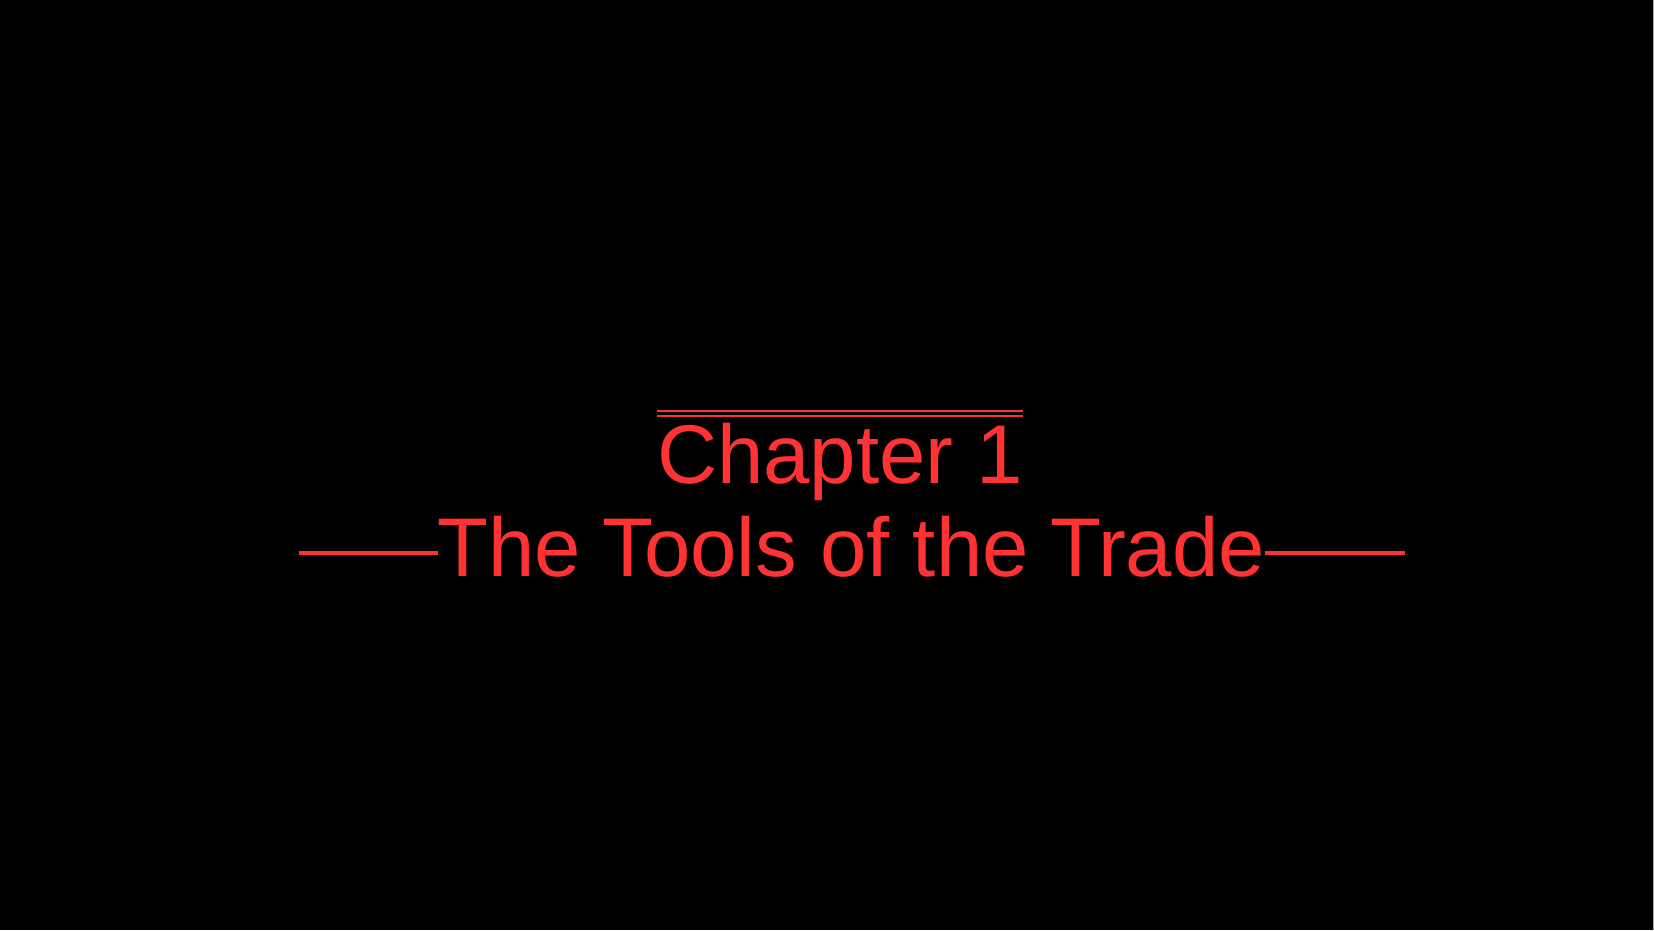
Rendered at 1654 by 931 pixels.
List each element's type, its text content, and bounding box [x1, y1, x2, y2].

text_box Chapter 1 The Tools of the Trade [165, 401, 1516, 777]
